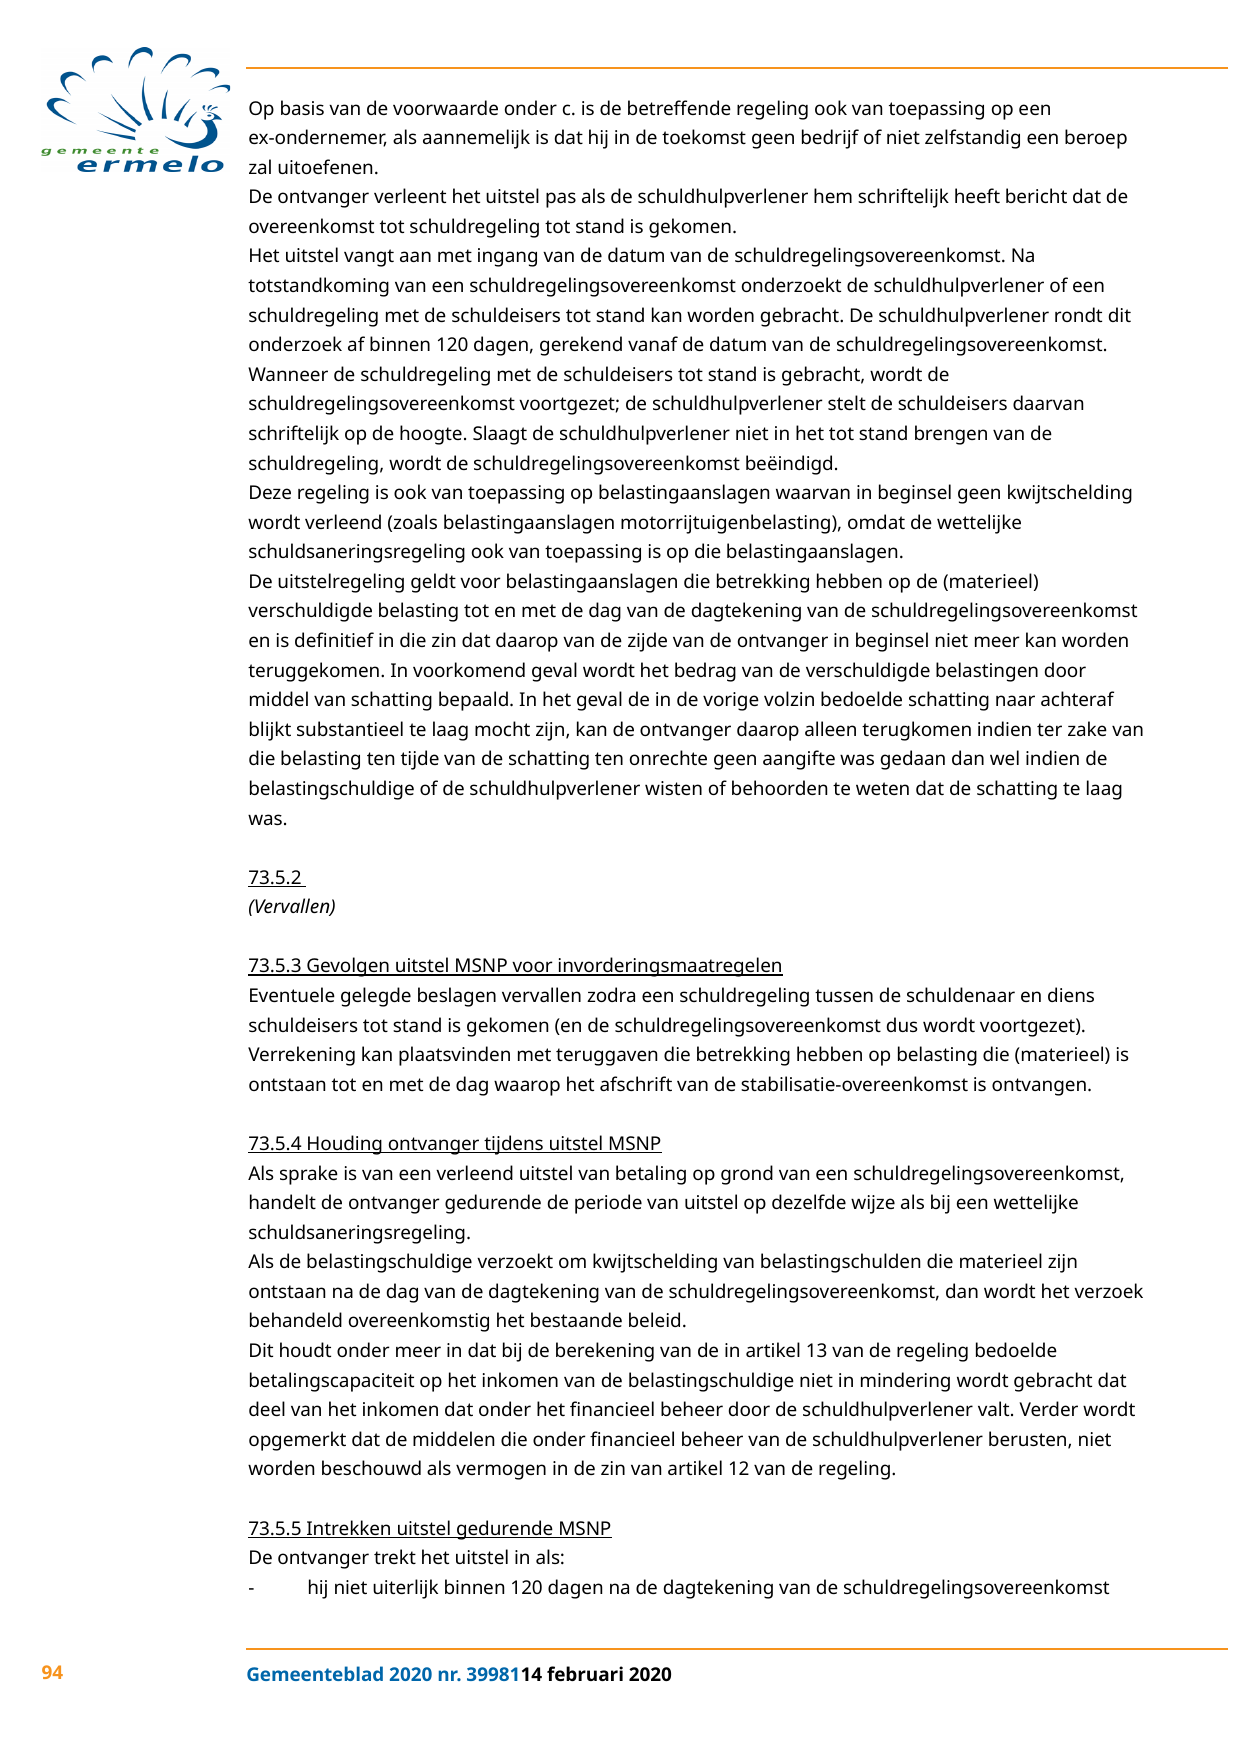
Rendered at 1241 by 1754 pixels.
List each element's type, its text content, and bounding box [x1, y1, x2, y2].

text Dit houdt onder meer in dat bij de berekening van de in artikel 13 van de regeling bedoelde betalingscapaciteit op het inkomen van de belastingschuldige niet in mindering wordt gebracht dat deel van het inkomen dat onder het financieel beheer door de schuldhulpverlener valt. Verder wordt opgemerkt dat de middelen die onder financieel beheer van de schuldhulpverlener berusten, niet worden beschouwd als vermogen in de zin van artikel 12 van de regeling. [248, 1337, 1152, 1481]
list hij niet uiterlijk binnen 120 dagen na de dagtekening van de schuldregelingsovereenkomst [248, 1574, 1152, 1600]
text Verrekening kan plaatsvinden met teruggaven die betrekking hebben op belasting die (materieel) is ontstaan tot en met de dag waarop het afschrift van de stabilisatie-overeenkomst is ontvangen. [248, 1041, 1152, 1097]
text Deze regeling is ook van toepassing op belastingaanslagen waarvan in beginsel geen kwijtschelding wordt verleend (zoals belastingaanslagen motorrijtuigenbelasting), omdat de wettelijke schuldsaneringsregeling ook van toepassing is op die belastingaanslagen. [248, 479, 1152, 564]
text ex-ondernemer, als aannemelijk is dat hij in de toekomst geen bedrijf of niet zelfstandig een beroep zal uitoefenen. [248, 124, 1152, 180]
text De uitstelregeling geldt voor belastingaanslagen die betrekking hebben op de (materieel) verschuldigde belasting tot en met de dag van de dagtekening van de schuldregelingsovereenkomst en is definitief in die zin dat daarop van de zijde van de ontvanger in beginsel niet meer kan worden teruggekomen. In voorkomend geval wordt het bedrag van de verschuldigde belastingen door middel van schatting bepaald. In het geval de in de vorige volzin bedoelde schatting naar achteraf blijkt substantieel te laag mocht zijn, kan de ontvanger daarop alleen terugkomen indien ter zake van die belasting ten tijde van de schatting ten onrechte geen aangifte was gedaan dan wel indien de belastingschuldige of de schuldhulpverlener wisten of behoorden te weten dat de schatting te laag was. [248, 568, 1152, 831]
text Als de belastingschuldige verzoekt om kwijtschelding van belastingschulden die materieel zijn ontstaan na de dag van de dagtekening van de schuldregelingsovereenkomst, dan wordt het verzoek behandeld overeenkomstig het bestaande beleid. [248, 1248, 1152, 1333]
text Als sprake is van een verleend uitstel van betaling op grond van een schuldregelingsovereenkomst, handelt de ontvanger gedurende de periode van uitstel op dezelfde wijze als bij een wettelijke schuldsaneringsregeling. [248, 1160, 1152, 1245]
text De ontvanger verleent het uitstel pas als de schuldhulpverlener hem schriftelijk heeft bericht dat de overeenkomst tot schuldregeling tot stand is gekomen. [248, 183, 1152, 239]
text 73.5.3 Gevolgen uitstel MSNP voor invorderingsmaatregelen [248, 953, 1152, 978]
text 73.5.5 Intrekken uitstel gedurende MSNP [248, 1515, 1152, 1541]
text Eventuele gelegde beslagen vervallen zodra een schuldregeling tussen de schuldenaar en diens schuldeisers tot stand is gekomen (en de schuldregelingsovereenkomst dus wordt voortgezet). [248, 982, 1152, 1038]
text 73.5.2 [248, 864, 1152, 890]
text 73.5.4 Houding ontvanger tijdens uitstel MSNP [248, 1130, 1152, 1156]
text (Vervallen) [248, 893, 1152, 919]
text Het uitstel vangt aan met ingang van de datum van de schuldregelingsovereenkomst. Na totstandkoming van een schuldregelingsovereenkomst onderzoekt de schuldhulpverlener of een schuldregeling met de schuldeisers tot stand kan worden gebracht. De schuldhulpverlener rondt dit onderzoek af binnen 120 dagen, gerekend vanaf de datum van de schuldregelingsovereenkomst. Wanneer de schuldregeling met de schuldeisers tot stand is gebracht, wordt de schuldregelingsovereenkomst voortgezet; de schuldhulpverlener stelt de schuldeisers daarvan schriftelijk op de hoogte. Slaagt de schuldhulpverlener niet in het tot stand brengen van de schuldregeling, wordt de schuldregelingsovereenkomst beëindigd. [248, 243, 1152, 476]
text De ontvanger trekt het uitstel in als: [248, 1544, 1152, 1570]
text Op basis van de voorwaarde onder c. is de betreffende regeling ook van toepassing op een [248, 95, 1152, 121]
picture [41, 47, 231, 172]
